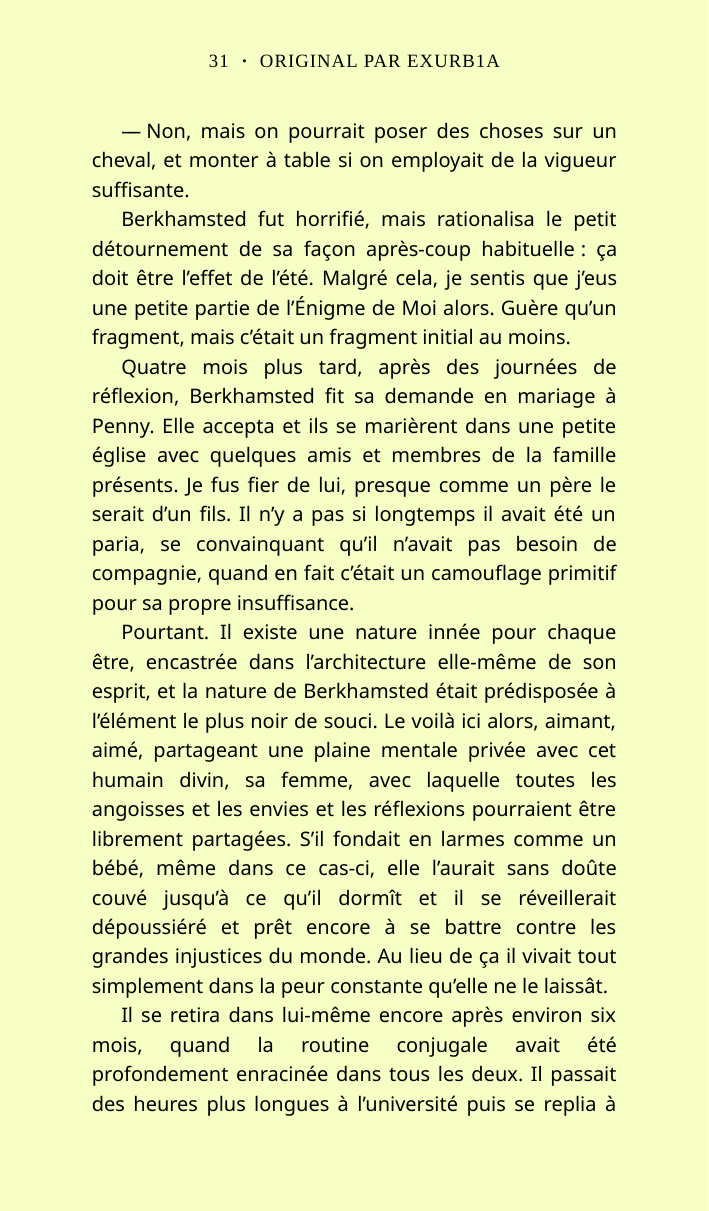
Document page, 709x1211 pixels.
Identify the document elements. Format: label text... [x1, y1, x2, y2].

text — Non, mais on pourrait poser des choses sur un cheval, et monter à table si on employait de la vigueur suffisante. [92, 115, 617, 203]
text Quatre mois plus tard, après des journées de réflexion, Berkhamsted fit sa demande en mariage à Penny. Elle accepta et ils se marièrent dans une petite église avec quelques amis et membres de la famille présents. Je fus fier de lui, presque comme un père le serait d’un fils. Il n’y a pas si longtemps il avait été un paria, se convainquant qu’il n’avait pas besoin de compagnie, quand en fait c’était un camouflage primitif pour sa propre insuffisance. [92, 351, 617, 616]
text Berkhamsted fut horrifié, mais rationalisa le petit détournement de sa façon après-coup habituelle : ça doit être l’effet de l’été. Malgré cela, je sentis que j’eus une petite partie de l’Énigme de Moi alors. Guère qu’un fragment, mais c’était un fragment initial au moins. [92, 203, 617, 351]
text Pourtant. Il existe une nature innée pour chaque être, encastrée dans l’architecture elle-même de son esprit, et la nature de Berkhamsted était prédisposée à l’élément le plus noir de souci. Le voilà ici alors, aimant, aimé, partageant une plaine mentale privée avec cet humain divin, sa femme, avec laquelle toutes les angoisses et les envies et les réflexions pourraient être librement partagées. S’il fondait en larmes comme un bébé, même dans ce cas-ci, elle l’aurait sans doûte couvé jusqu’à ce qu’il dormît et il se réveillerait dépoussiéré et prêt encore à se battre contre les grandes injustices du monde. Au lieu de ça il vivait tout simplement dans la peur constante qu’elle ne le laissât. [92, 616, 617, 999]
text Il se retira dans lui-même encore après environ six mois, quand la routine conjugale avait été profondement enracinée dans tous les deux. Il passait des heures plus longues à l’université puis se replia à [92, 999, 617, 1117]
